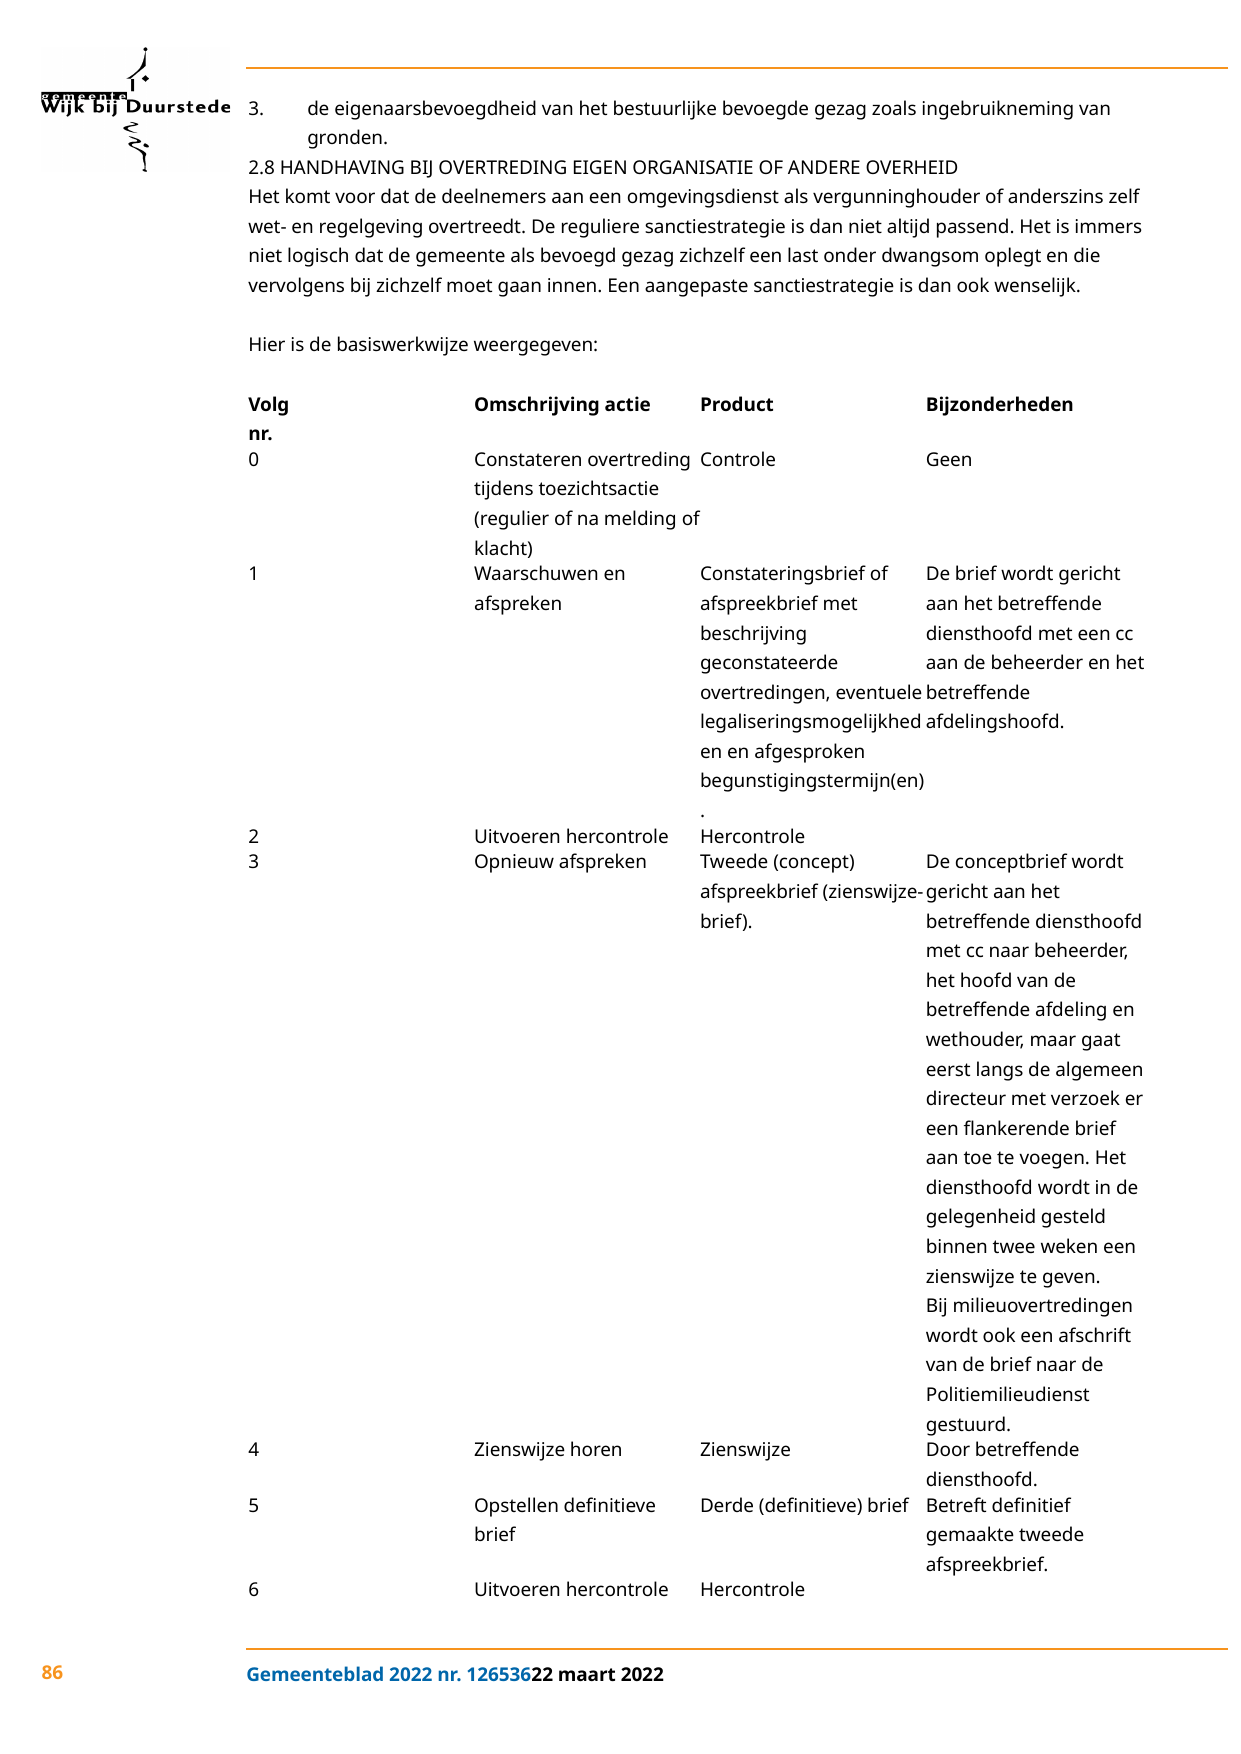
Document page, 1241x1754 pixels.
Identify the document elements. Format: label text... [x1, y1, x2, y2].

table_cell Uitvoeren hercontrole [474, 823, 700, 849]
table_header Product [700, 391, 926, 446]
table_cell Geen [926, 446, 1152, 561]
table_cell 4 [248, 1436, 474, 1492]
table_cell Constateringsbrief of afspreekbrief met beschrijving geconstateerde overtredingen, eventuele legaliseringsmogelijkheden en afgesproken begunstigingstermijn(en). [700, 561, 926, 823]
table_cell Uitvoeren hercontrole [474, 1577, 700, 1602]
table_cell De brief wordt gericht aan het betreffende diensthoofd met een cc aan de beheerder en het betreffende afdelingshoofd. [926, 561, 1152, 823]
table_cell Hercontrole [700, 823, 926, 849]
table_cell Constateren overtreding tijdens toezichtsactie (regulier of na melding of klacht) [474, 446, 700, 561]
table_cell 1 [248, 561, 474, 823]
table_cell Zienswijze [700, 1436, 926, 1492]
table_cell Betreft definitief gemaakte tweede afspreekbrief. [926, 1492, 1152, 1577]
table_cell 6 [248, 1577, 474, 1602]
text 2.8 HANDHAVING BIJ OVERTREDING EIGEN ORGANISATIE OF ANDERE OVERHEID [248, 154, 1152, 180]
picture [41, 47, 231, 172]
table_cell Opnieuw afspreken [474, 849, 700, 1436]
table_cell De conceptbrief wordt gericht aan het betreffende diensthoofd met cc naar beheerder, het hoofd van de betreffende afdeling en wethouder, maar gaat eerst langs de algemeen directeur met verzoek er een flankerende brief aan toe te voegen. Het diensthoofd wordt in de gelegenheid gesteld binnen twee weken een zienswijze te geven. Bij milieuovertredingen wordt ook een afschrift van de brief naar de Politiemilieudienst gestuurd. [926, 849, 1152, 1436]
table_cell 5 [248, 1492, 474, 1577]
table_cell Door betreffende diensthoofd. [926, 1436, 1152, 1492]
table_cell Opstellen definitieve brief [474, 1492, 700, 1577]
table_cell [926, 823, 1152, 849]
table_cell 0 [248, 446, 474, 561]
text Hier is de basiswerkwijze weergegeven: [248, 331, 1152, 357]
table_cell Tweede (concept) afspreekbrief (zienswijze-brief). [700, 849, 926, 1436]
table_cell Waarschuwen en afspreken [474, 561, 700, 823]
table_cell 2 [248, 823, 474, 849]
table_cell 3 [248, 849, 474, 1436]
table_header Omschrijving actie [474, 391, 700, 446]
table_header Bijzonderheden [926, 391, 1152, 446]
list de eigenaarsbevoegdheid van het bestuurlijke bevoegde gezag zoals ingebruikneming van gronden. [248, 95, 1152, 150]
table_cell Controle [700, 446, 926, 561]
table_cell Zienswijze horen [474, 1436, 700, 1492]
table_header Volg nr. [248, 391, 474, 446]
table_cell Hercontrole [700, 1577, 926, 1602]
table_cell [926, 1577, 1152, 1602]
text Het komt voor dat de deelnemers aan een omgevingsdienst als vergunninghouder of anderszins zelf wet- en regelgeving overtreedt. De reguliere sanctiestrategie is dan niet altijd passend. Het is immers niet logisch dat de gemeente als bevoegd gezag zichzelf een last onder dwangsom oplegt en die vervolgens bij zichzelf moet gaan innen. Een aangepaste sanctiestrategie is dan ook wenselijk. [248, 183, 1152, 298]
table_cell Derde (definitieve) brief [700, 1492, 926, 1577]
